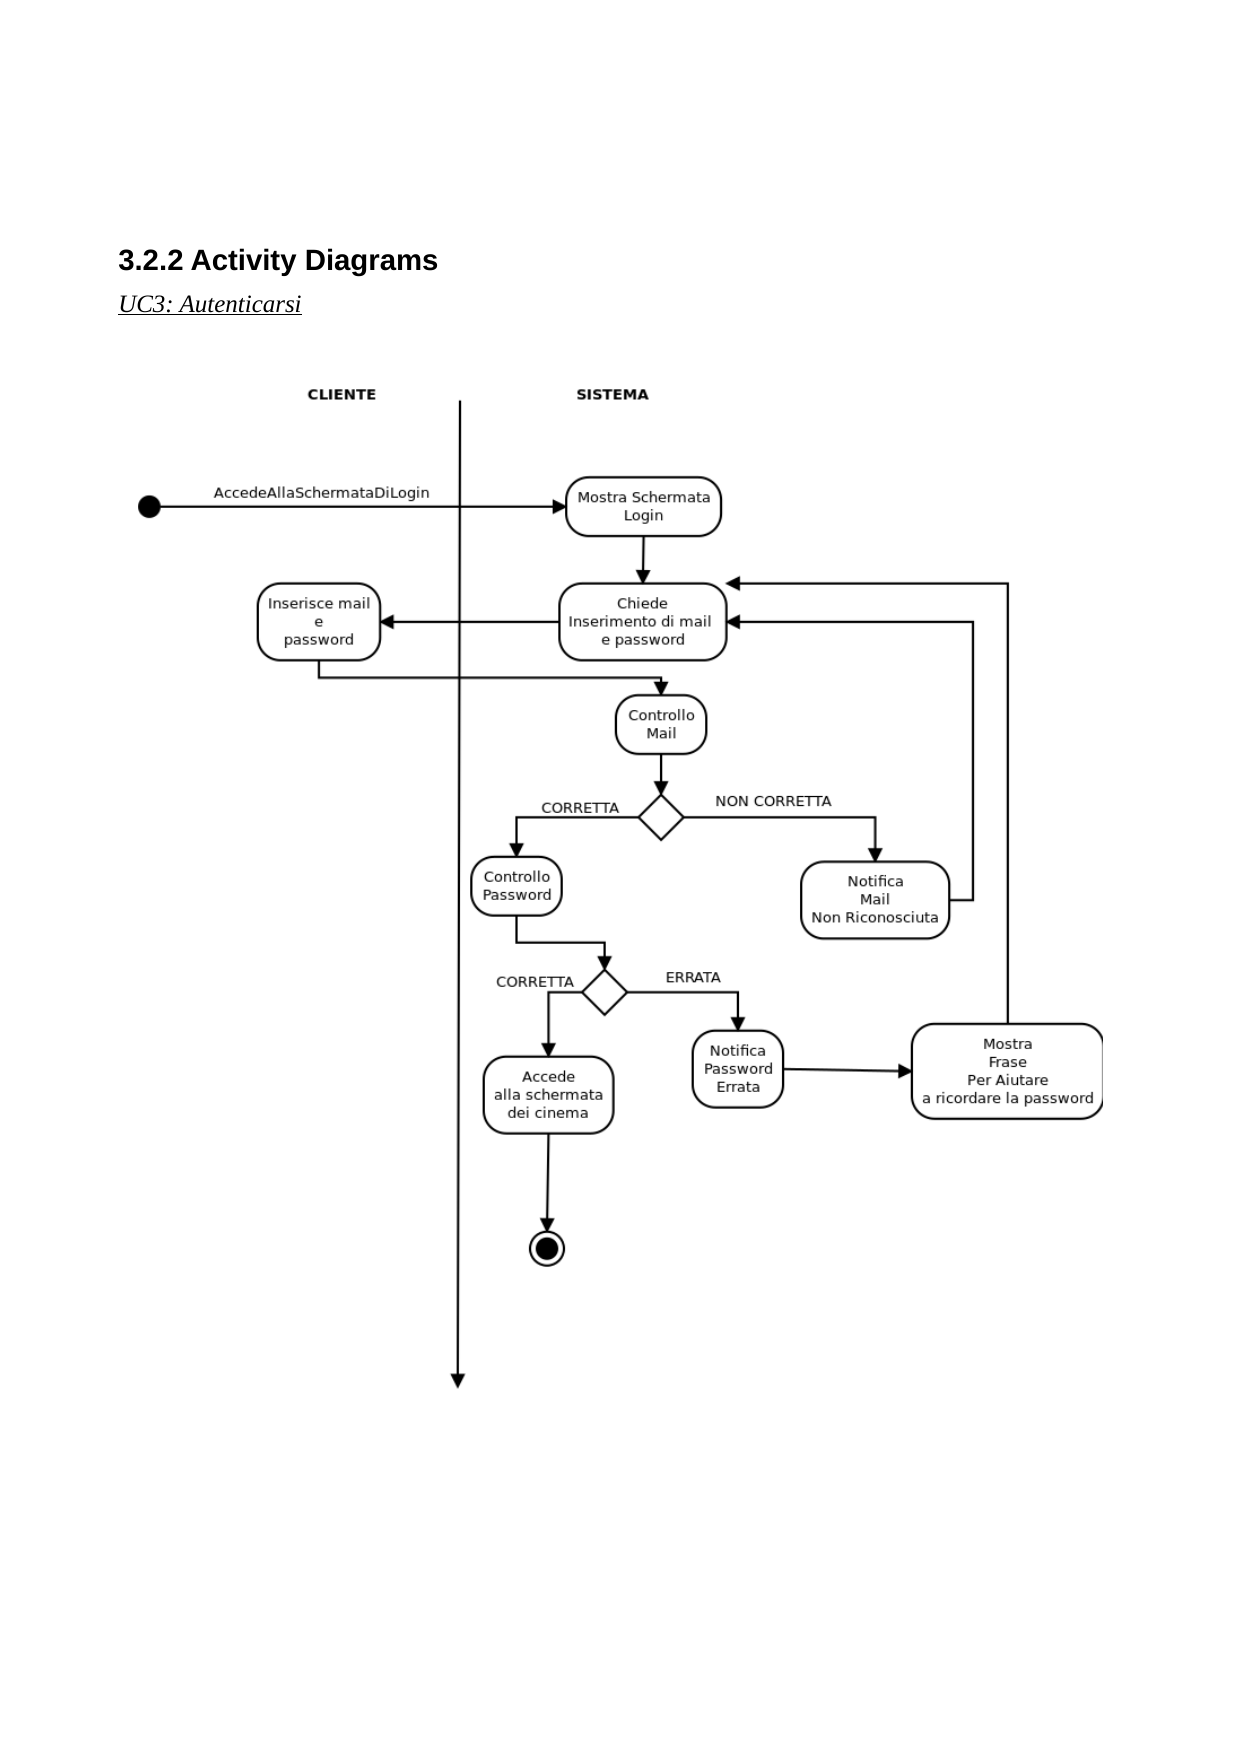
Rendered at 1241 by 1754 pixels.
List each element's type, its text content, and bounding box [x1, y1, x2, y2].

text UC3: Autenticarsi [118, 289, 1122, 318]
subtitle 3.2.2 Activity Diagrams [118, 243, 1122, 276]
picture [137, 387, 1103, 1389]
